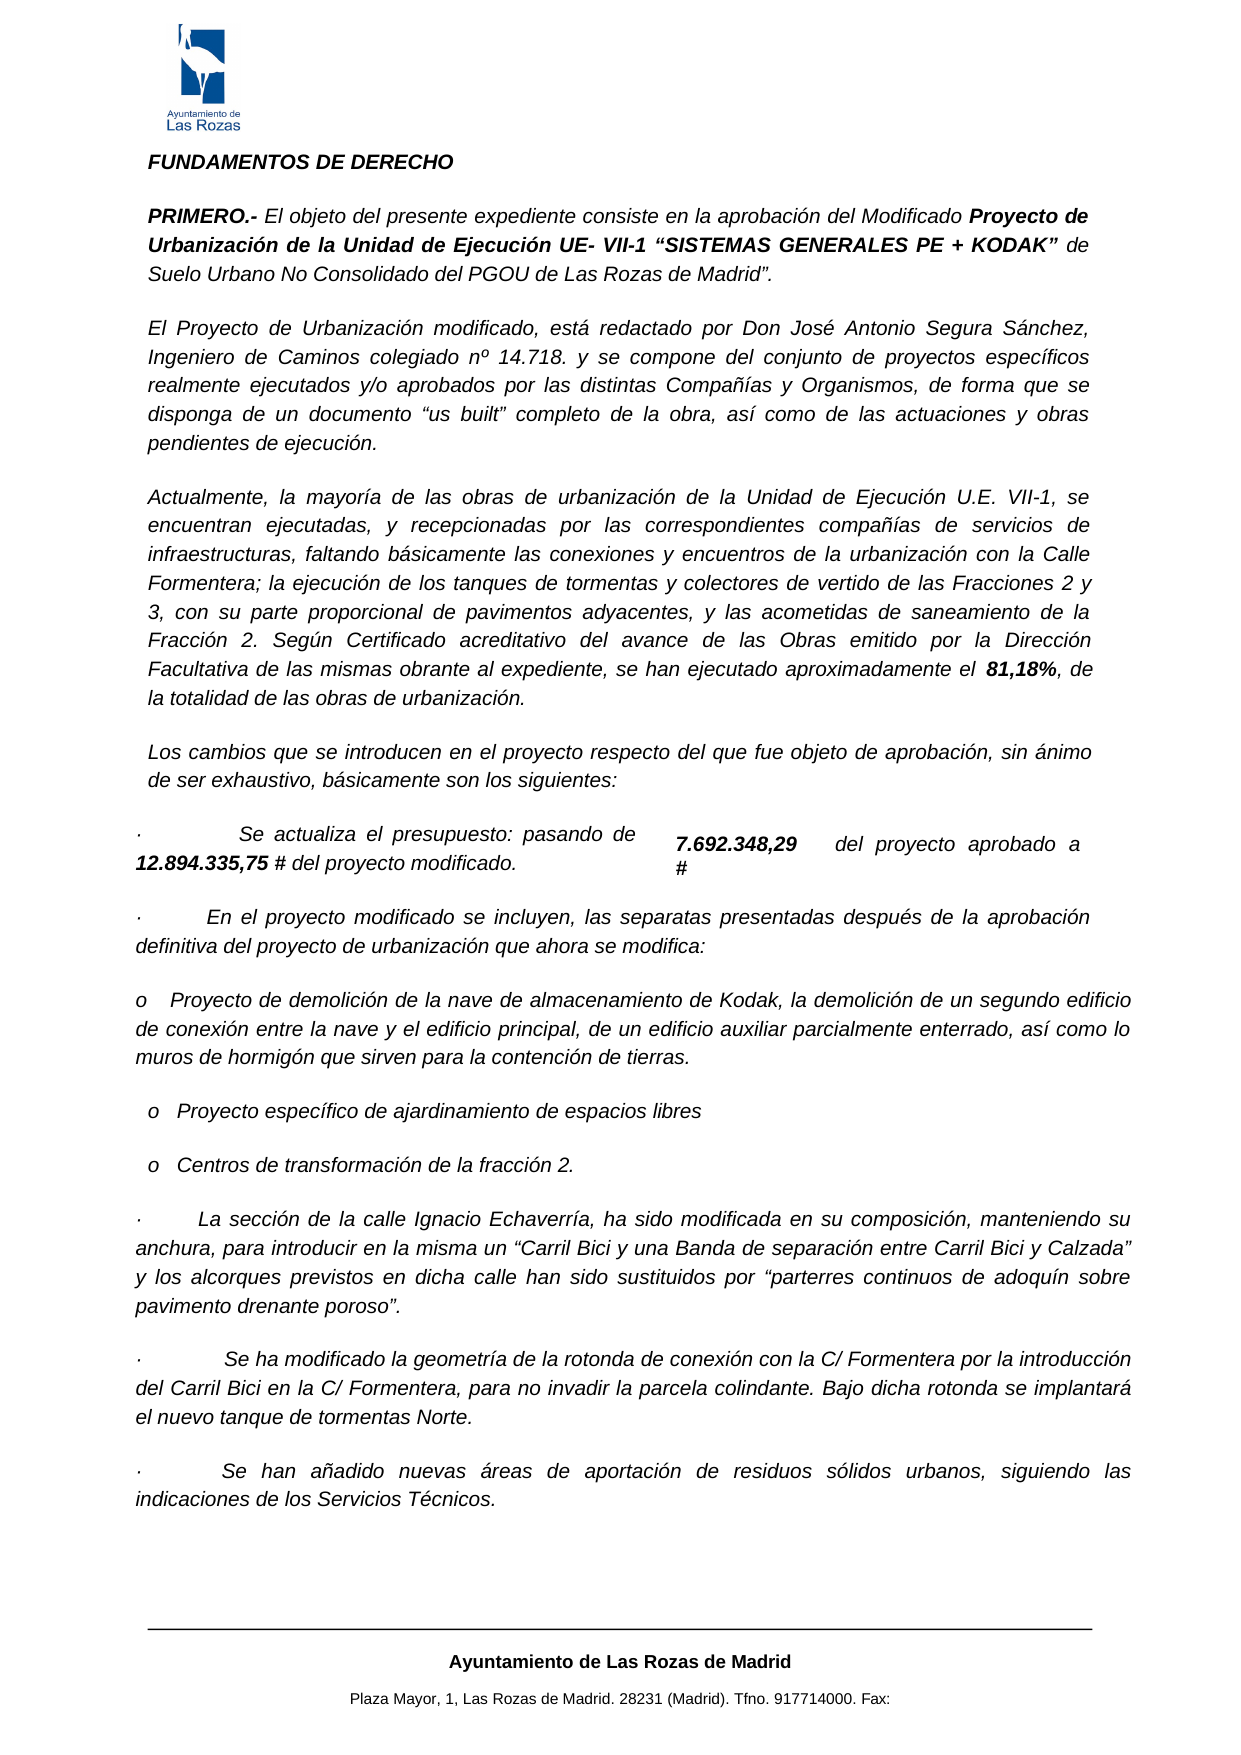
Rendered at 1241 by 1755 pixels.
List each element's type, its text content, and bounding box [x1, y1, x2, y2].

text Actualmente, la mayoría de las obras de urbanización de la Unidad de Ejecución U.E. VII-1, se encuentran ejecutadas, y recepcionadas por las correspondientes compañías de servicios de infraestructuras, faltando básicamente las conexiones y encuentros de la urbanización con la Calle Formentera; la ejecución de los tanques de tormentas y colectores de vertido de las Fracciones 2 y 3, con su parte proporcional de pavimentos adyacentes, y las acometidas de saneamiento de la Fracción 2. Según Certificado acreditativo del avance de las Obras emitido por la Dirección Facultativa de las mismas obrante al expediente, se han ejecutado aproximadamente el 81,18%, de la totalidad de las obras de urbanización. [148, 484, 1093, 710]
list En el proyecto modificado se incluyen, las separatas presentadas después de la aprobación definitiva del proyecto de urbanización que ahora se modifica: [135, 905, 1093, 958]
list Centros de transformación de la fracción 2. [148, 1153, 1134, 1177]
subtitle FUNDAMENTOS DE DERECHO [148, 150, 1134, 174]
text PRIMERO.- El objeto del presente expediente consiste en la aprobación del Modificado Proyecto de [148, 204, 1134, 228]
text Los cambios que se introducen en el proyecto respecto del que fue objeto de aprobación, sin ánimo de ser exhaustivo, básicamente son los siguientes: [148, 739, 1093, 792]
subtitle 7.692.348,29 # [675, 832, 824, 880]
list Se han añadido nuevas áreas de aportación de residuos sólidos urbanos, siguiendo las indicaciones de los Servicios Técnicos. [135, 1458, 1134, 1511]
text del proyecto aprobado a [835, 832, 1134, 856]
text Urbanización de la Unidad de Ejecución UE- VII-1 “SISTEMAS GENERALES PE + KODAK” de Suelo Urbano No Consolidado del PGOU de Las Rozas de Madrid”. [148, 233, 1093, 286]
list Proyecto específico de ajardinamiento de espacios libres [148, 1099, 1134, 1123]
list La sección de la calle Ignacio Echaverría, ha sido modificada en su composición, manteniendo su anchura, para introducir en la misma un “Carril Bici y una Banda de separación entre Carril Bici y Calzada” y los alcorques previstos en dicha calle han sido sustituidos por “parterres continuos de adoquín sobre pavimento drenante poroso”. [135, 1207, 1134, 1317]
list Proyecto de demolición de la nave de almacenamiento de Kodak, la demolición de un segundo edificio de conexión entre la nave y el edificio principal, de un edificio auxiliar parcialmente enterrado, así como lo muros de hormigón que sirven para la contención de tierras. [135, 988, 1134, 1069]
list Se ha modificado la geometría de la rotonda de conexión con la C/ Formentera por la introducción del Carril Bici en la C/ Formentera, para no invadir la parcela colindante. Bajo dicha rotonda se implantará el nuevo tanque de tormentas Norte. [135, 1347, 1134, 1429]
text El Proyecto de Urbanización modificado, está redactado por Don José Antonio Segura Sánchez, Ingeniero de Caminos colegiado nº 14.718. y se compone del conjunto de proyectos específicos realmente ejecutados y/o aprobados por las distintas Compañías y Organismos, de forma que se disponga de un documento “us built” completo de la obra, así como de las actuaciones y obras pendientes de ejecución. [148, 316, 1093, 455]
list Se actualiza el presupuesto: pasando de 12.894.335,75 # del proyecto modificado. [135, 822, 664, 875]
